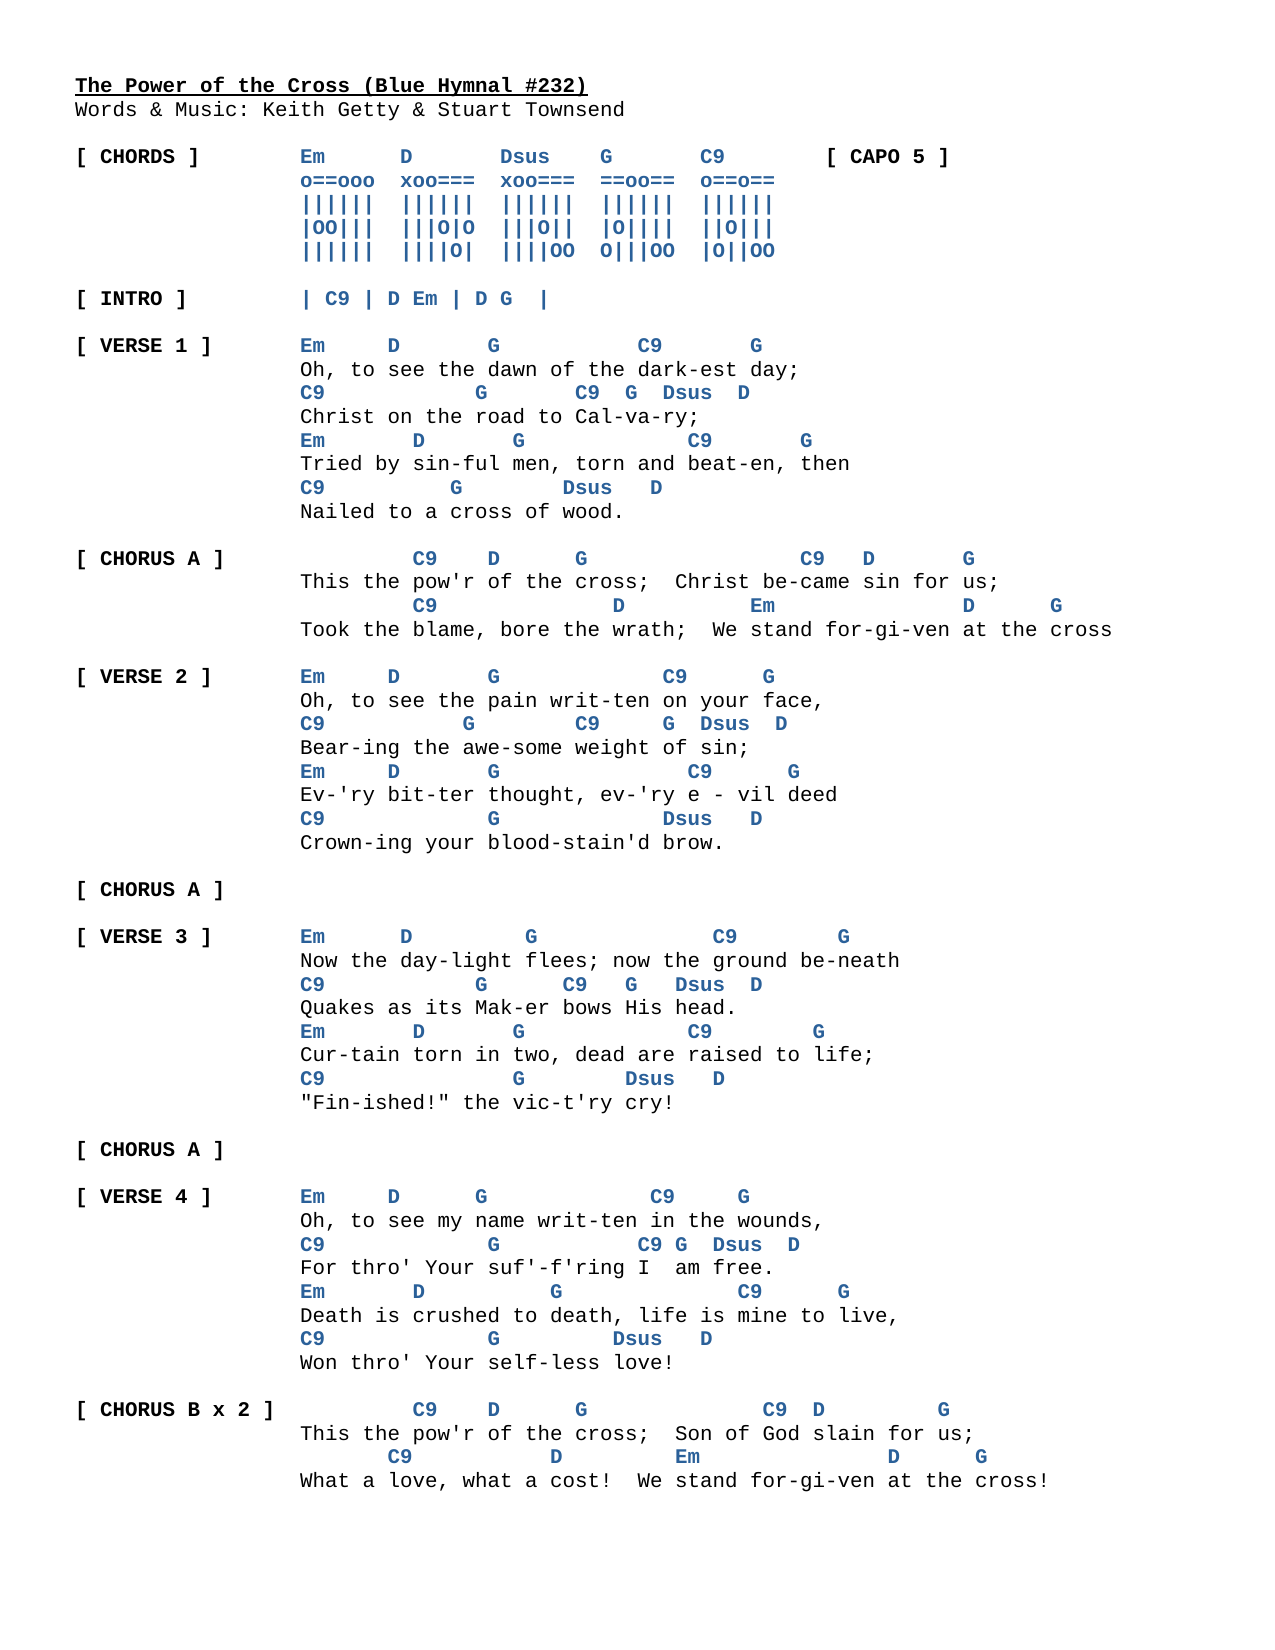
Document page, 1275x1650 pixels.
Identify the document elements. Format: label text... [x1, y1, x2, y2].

text This the pow'r of the cross; Son of God slain for us; [75, 1423, 1200, 1446]
text "Fin-ished!" the vic-t'ry cry! [75, 1092, 1200, 1115]
text [ CHORUS A ] [75, 879, 1200, 903]
text |||||| ||||O| ||||OO O|||OO |O||OO [75, 241, 1200, 264]
text Ev-'ry bit-ter thought, ev-'ry e - vil deed [75, 784, 1200, 808]
text [ INTRO ] | C9 | D Em | D G | [75, 288, 1200, 311]
text Cur-tain torn in two, dead are raised to life; [75, 1044, 1200, 1068]
text Oh, to see the dawn of the dark-est day; [75, 359, 1200, 382]
text o==ooo xoo=== xoo=== ==oo== o==o== [75, 169, 1200, 193]
text |OO||| |||O|O |||O|| |O|||| ||O||| [75, 217, 1200, 241]
text For thro' Your suf'-f'ring I am free. [75, 1257, 1200, 1281]
text Em D G C9 G [75, 1281, 1200, 1304]
text Em D G C9 G [75, 430, 1200, 453]
text Now the day-light flees; now the ground be-neath [75, 950, 1200, 973]
text C9 G Dsus D [75, 1328, 1200, 1352]
text Bear-ing the awe-some weight of sin; [75, 737, 1200, 761]
text |||||| |||||| |||||| |||||| |||||| [75, 193, 1200, 217]
text Tried by sin-ful men, torn and beat-en, then [75, 453, 1200, 477]
text Took the blame, bore the wrath; We stand for-gi-ven at the cross [75, 619, 1200, 642]
text Words & Music: Keith Getty & Stuart Townsend [75, 99, 1200, 122]
text [ CHORDS ] Em D Dsus G C9 [ CAPO 5 ] [75, 146, 1200, 169]
text Won thro' Your self-less love! [75, 1352, 1200, 1376]
text What a love, what a cost! We stand for-gi-ven at the cross! [75, 1470, 1200, 1494]
text C9 G C9 G Dsus D [75, 382, 1200, 406]
text Death is crushed to death, life is mine to live, [75, 1304, 1200, 1328]
text C9 G C9 G Dsus D [75, 713, 1200, 737]
text C9 G Dsus D [75, 808, 1200, 832]
text This the pow'r of the cross; Christ be-came sin for us; [75, 572, 1200, 595]
text The Power of the Cross (Blue Hymnal #232) [75, 75, 1200, 99]
text C9 D Em D G [75, 595, 1200, 619]
text Quakes as its Mak-er bows His head. [75, 997, 1200, 1021]
text [ CHORUS A ] C9 D G C9 D G [75, 548, 1200, 572]
text [ VERSE 2 ] Em D G C9 G [75, 666, 1200, 690]
text [ VERSE 4 ] Em D G C9 G [75, 1186, 1200, 1210]
text C9 G C9 G Dsus D [75, 973, 1200, 997]
text C9 D Em D G [75, 1446, 1200, 1470]
text Oh, to see the pain writ-ten on your face, [75, 690, 1200, 713]
text [ VERSE 1 ] Em D G C9 G [75, 335, 1200, 359]
text Nailed to a cross of wood. [75, 501, 1200, 524]
text [ CHORUS A ] [75, 1139, 1200, 1163]
text Crown-ing your blood-stain'd brow. [75, 832, 1200, 855]
text Christ on the road to Cal-va-ry; [75, 406, 1200, 430]
text C9 G Dsus D [75, 477, 1200, 501]
text [ CHORUS B x 2 ] C9 D G C9 D G [75, 1399, 1200, 1423]
text Em D G C9 G [75, 761, 1200, 784]
text Em D G C9 G [75, 1021, 1200, 1044]
text C9 G C9 G Dsus D [75, 1234, 1200, 1257]
text Oh, to see my name writ-ten in the wounds, [75, 1210, 1200, 1234]
text C9 G Dsus D [75, 1068, 1200, 1092]
text [ VERSE 3 ] Em D G C9 G [75, 926, 1200, 950]
